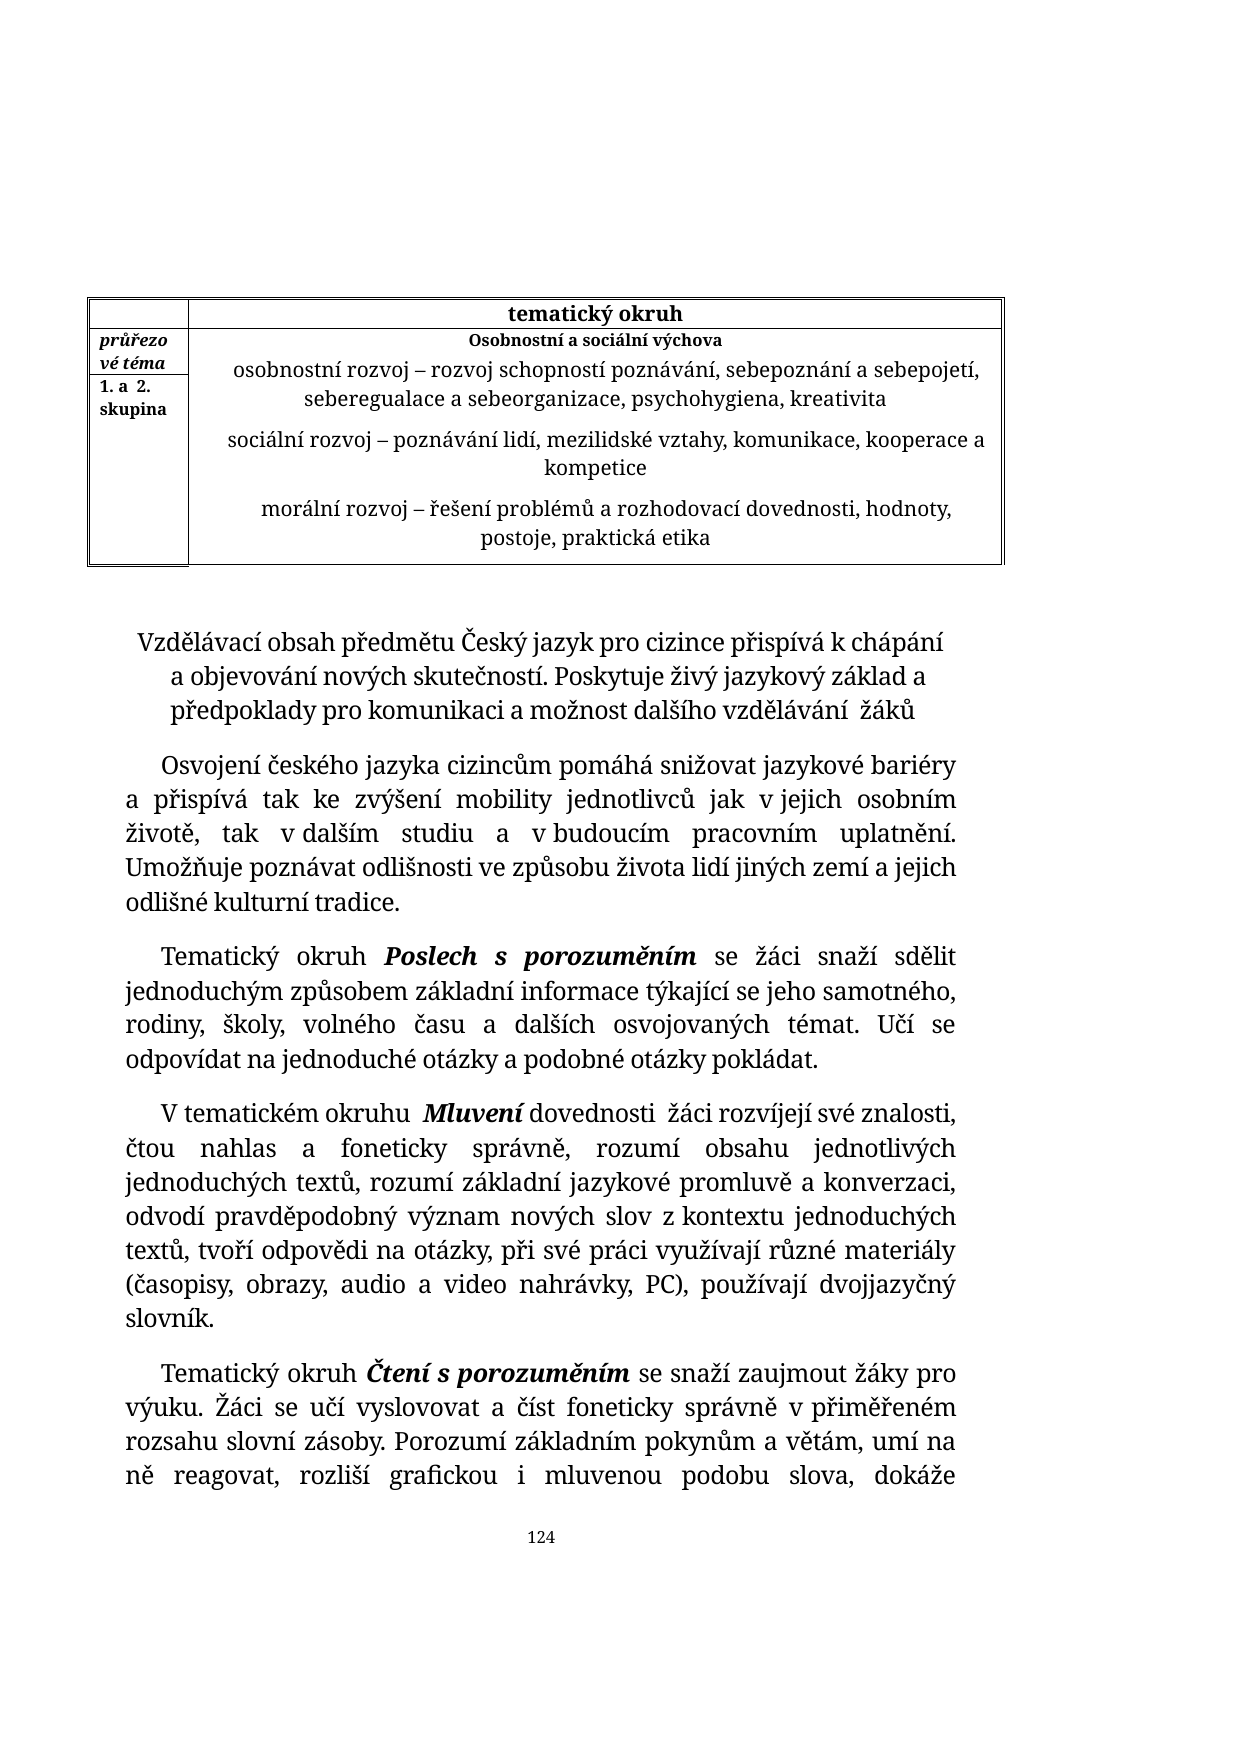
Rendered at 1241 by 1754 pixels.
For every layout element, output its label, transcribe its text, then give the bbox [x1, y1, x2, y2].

table_header [90, 300, 188, 327]
table_cell 1. a 2. skupina [90, 375, 188, 563]
table_cell průřezové téma [90, 329, 188, 374]
table_cell Osobnostní a sociální výchova osobnostní rozvoj – rozvoj schopností poznávání, sebepoznání a sebepojetí, seberegualace a sebeorganizace, psychohygiena, kreativita sociální rozvoj – poznávání lidí, mezilidské vztahy, komunikace, kooperace a kompetice morální rozvoj – řešení problémů a rozhodovací dovednosti, hodnoty, postoje, praktická etika [189, 329, 1001, 563]
text Tematický okruh Poslech s porozuměním se žáci snaží sdělit jednoduchým způsobem základní informace týkající se jeho samotného, rodiny, školy, volného času a dalších osvojovaných témat. Učí se odpovídat na jednoduché otázky a podobné otázky pokládat. [125, 939, 957, 1075]
text Tematický okruh Čtení s porozuměním se snaží zaujmout žáky pro výuku. Žáci se učí vyslovovat a číst foneticky správně v přiměřeném rozsahu slovní zásoby. Porozumí základním pokynům a větám, umí na ně reagovat, rozliší grafickou i mluvenou podobu slova, dokáže [125, 1355, 957, 1492]
table_header tematický okruh [189, 300, 1001, 327]
text Vzdělávací obsah předmětu Český jazyk pro cizince přispívá k chápání a objevování nových skutečností. Poskytuje živý jazykový základ a předpoklady pro komunikaci a možnost dalšího vzdělávání žáků [125, 625, 957, 727]
text V tematickém okruhu Mluvení dovednosti žáci rozvíjejí své znalosti, čtou nahlas a foneticky správně, rozumí obsahu jednotlivých jednoduchých textů, rozumí základní jazykové promluvě a konverzaci, odvodí pravděpodobný význam nových slov z kontextu jednoduchých textů, tvoří odpovědi na otázky, při své práci využívají různé materiály (časopisy, obrazy, audio a video nahrávky, PC), používají dvojjazyčný slovník. [125, 1096, 957, 1334]
text Osvojení českého jazyka cizincům pomáhá snižovat jazykové bariéry a přispívá tak ke zvýšení mobility jednotlivců jak v jejich osobním životě, tak v dalším studiu a v budoucím pracovním uplatnění. Umožňuje poznávat odlišnosti ve způsobu života lidí jiných zemí a jejich odlišné kulturní tradice. [125, 748, 957, 918]
